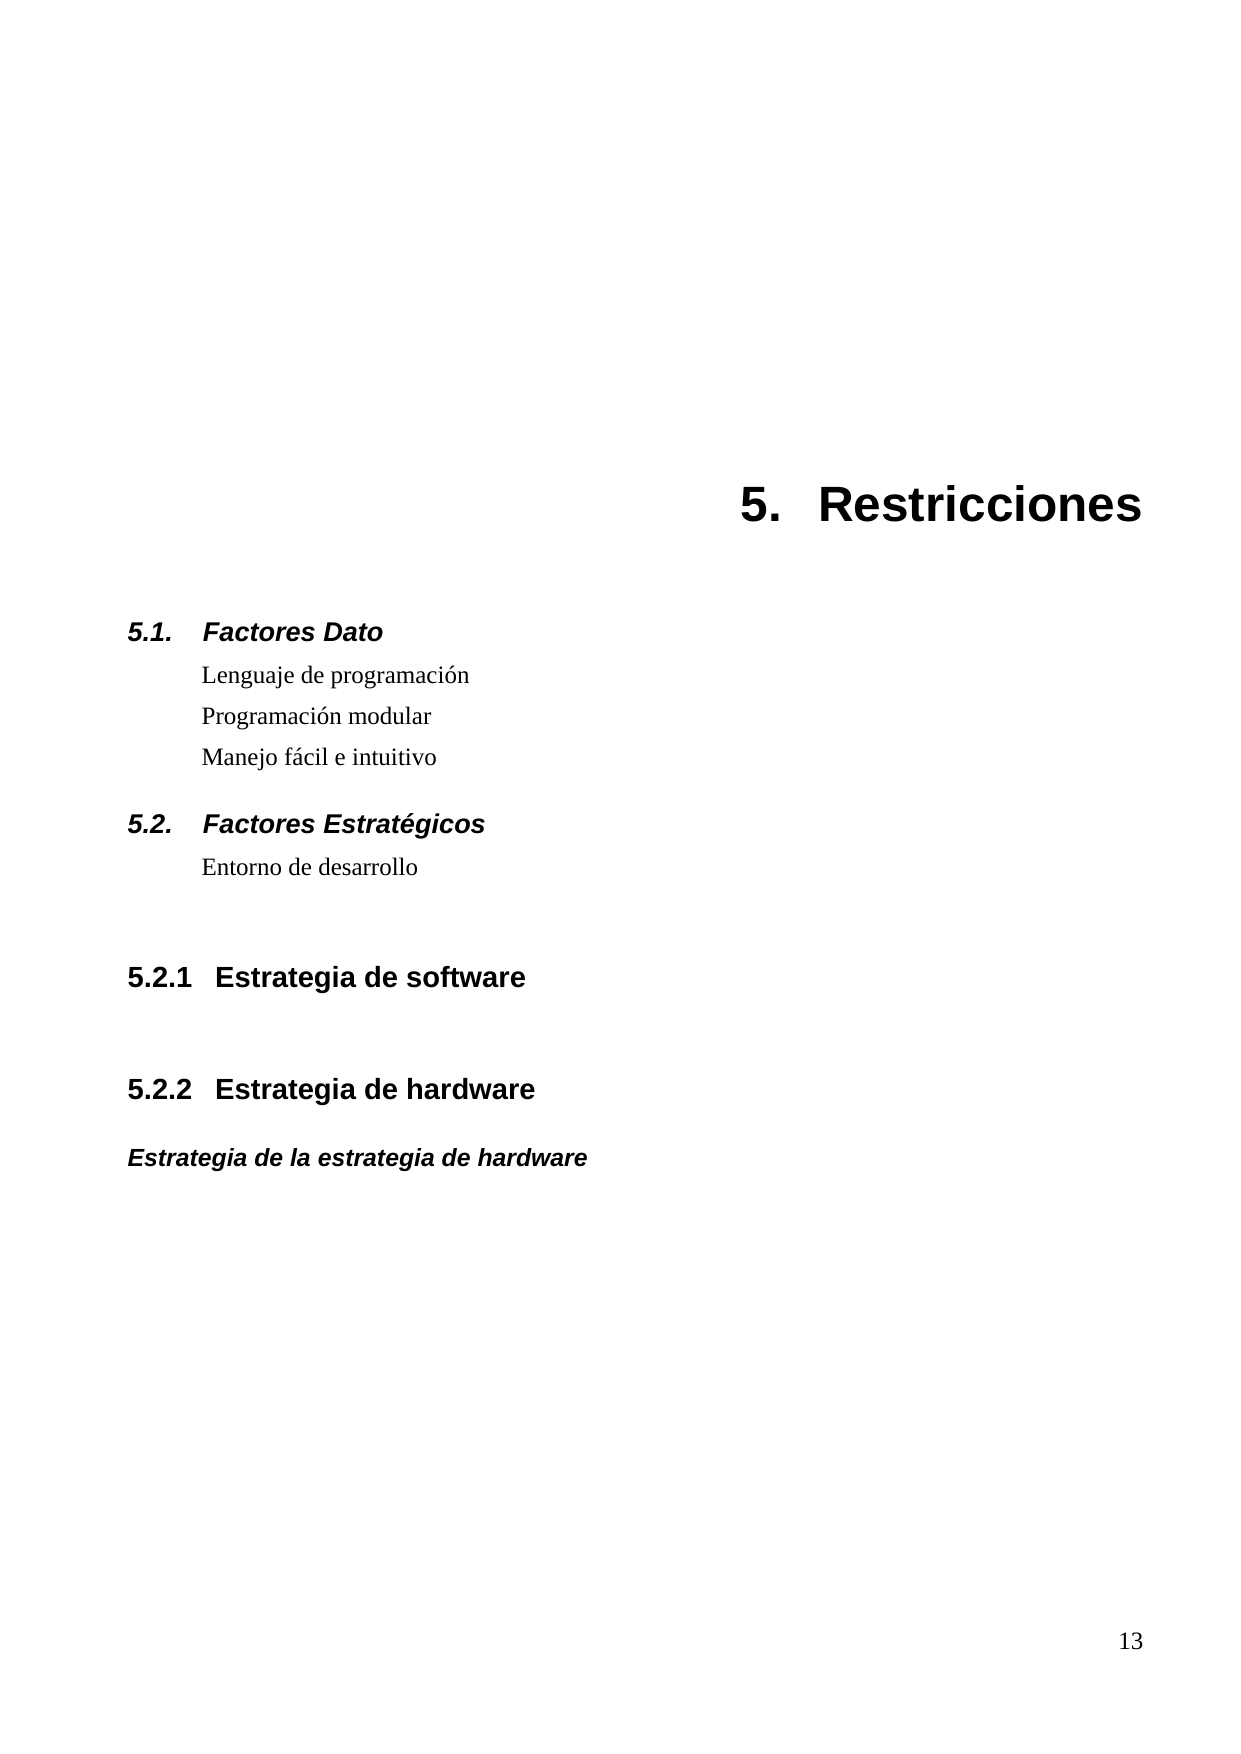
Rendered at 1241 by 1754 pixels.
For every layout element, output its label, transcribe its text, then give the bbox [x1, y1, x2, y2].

text Lenguaje de programación [127, 660, 1143, 688]
text Entorno de desarrollo [127, 852, 1143, 881]
text Programación modular [127, 701, 1143, 730]
subtitle Factores Estratégicos [127, 808, 1143, 840]
text Manejo fácil e intuitivo [127, 742, 1143, 771]
subtitle Estrategia de la estrategia de hardware [127, 1143, 1143, 1172]
subtitle Estrategia de software [127, 960, 1143, 993]
subtitle Estrategia de hardware [127, 1072, 1143, 1106]
subtitle Factores Dato [127, 616, 1143, 647]
subtitle Restricciones [127, 475, 1143, 532]
